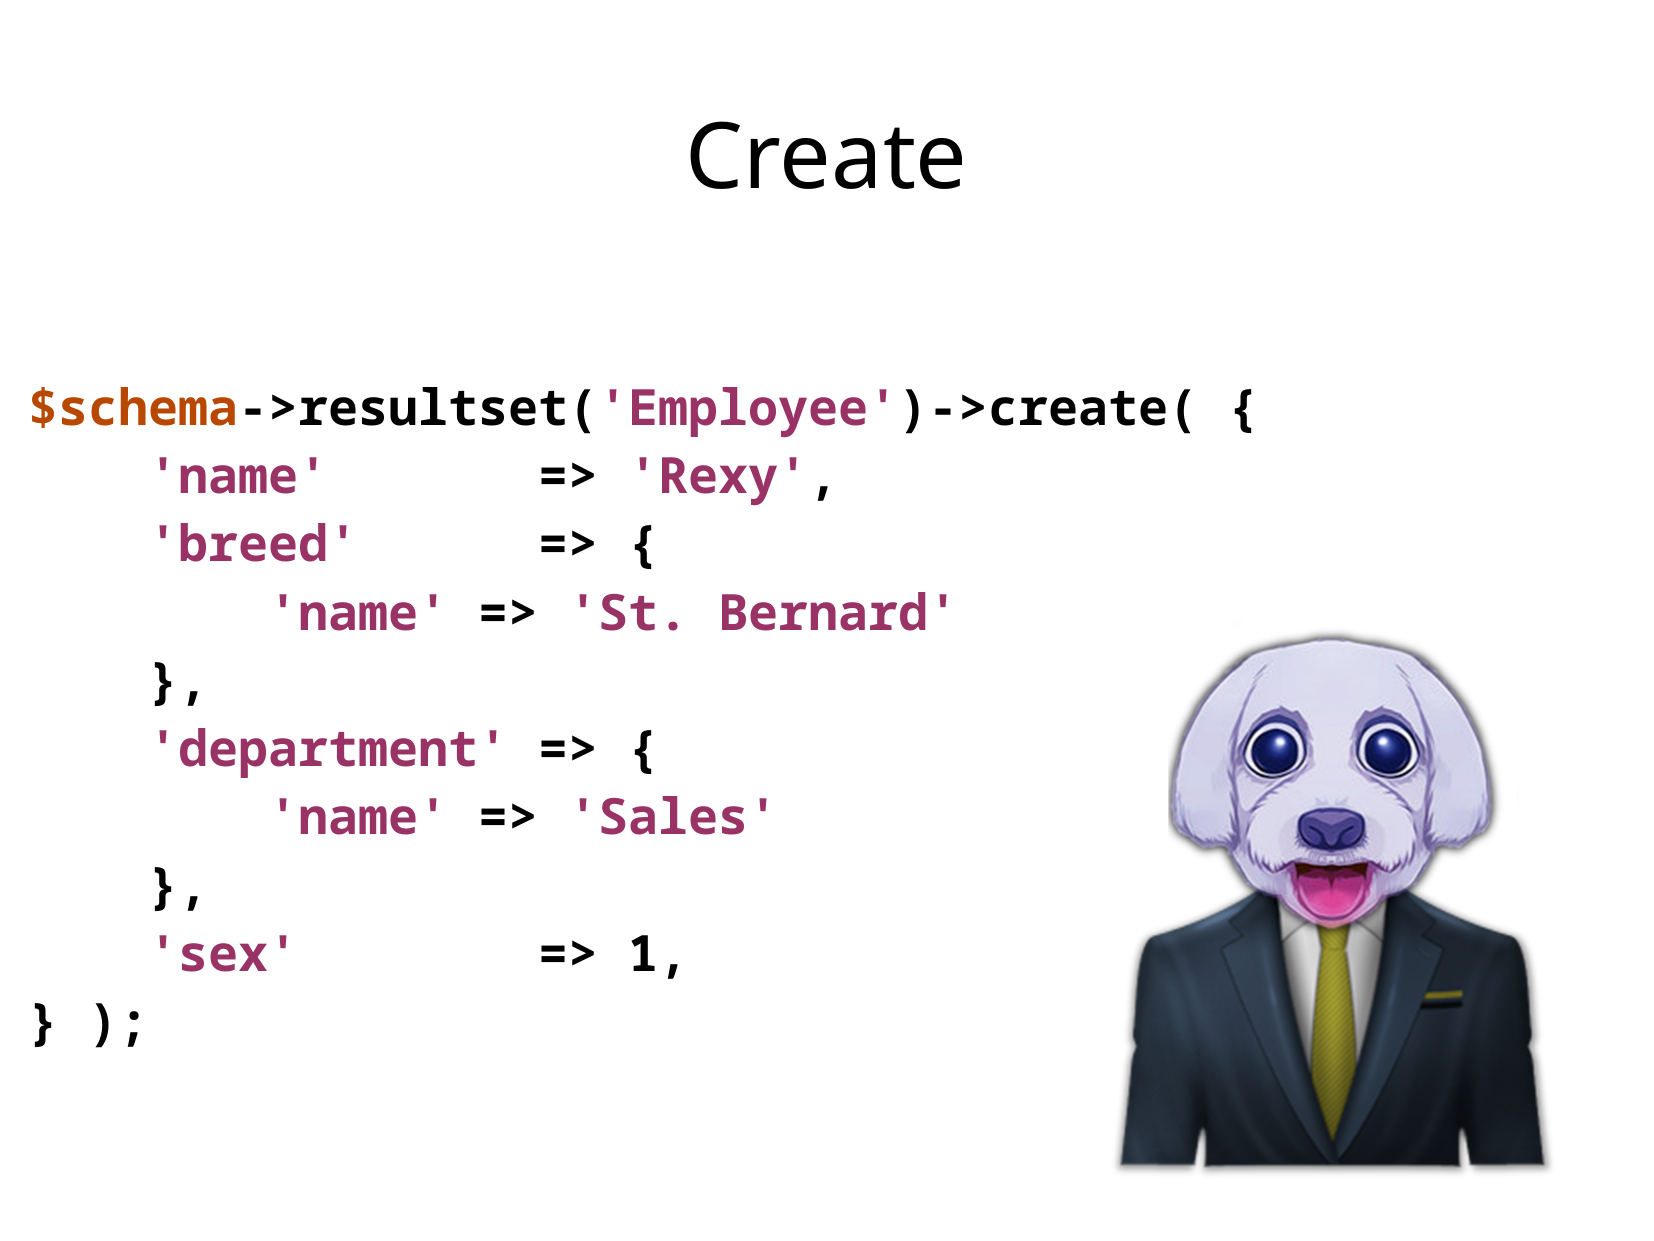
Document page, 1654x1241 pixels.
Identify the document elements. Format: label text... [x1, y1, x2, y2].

title Create [82, 49, 1571, 257]
picture [1039, 614, 1607, 1208]
text_box $schema->resultset('Employee')->create( { 'name' => 'Rexy', 'breed' => { 'name' => 'St. Bernard' }, 'department' => { 'name' => 'Sales' }, 'sex' => 1, } ); [13, 364, 1653, 965]
